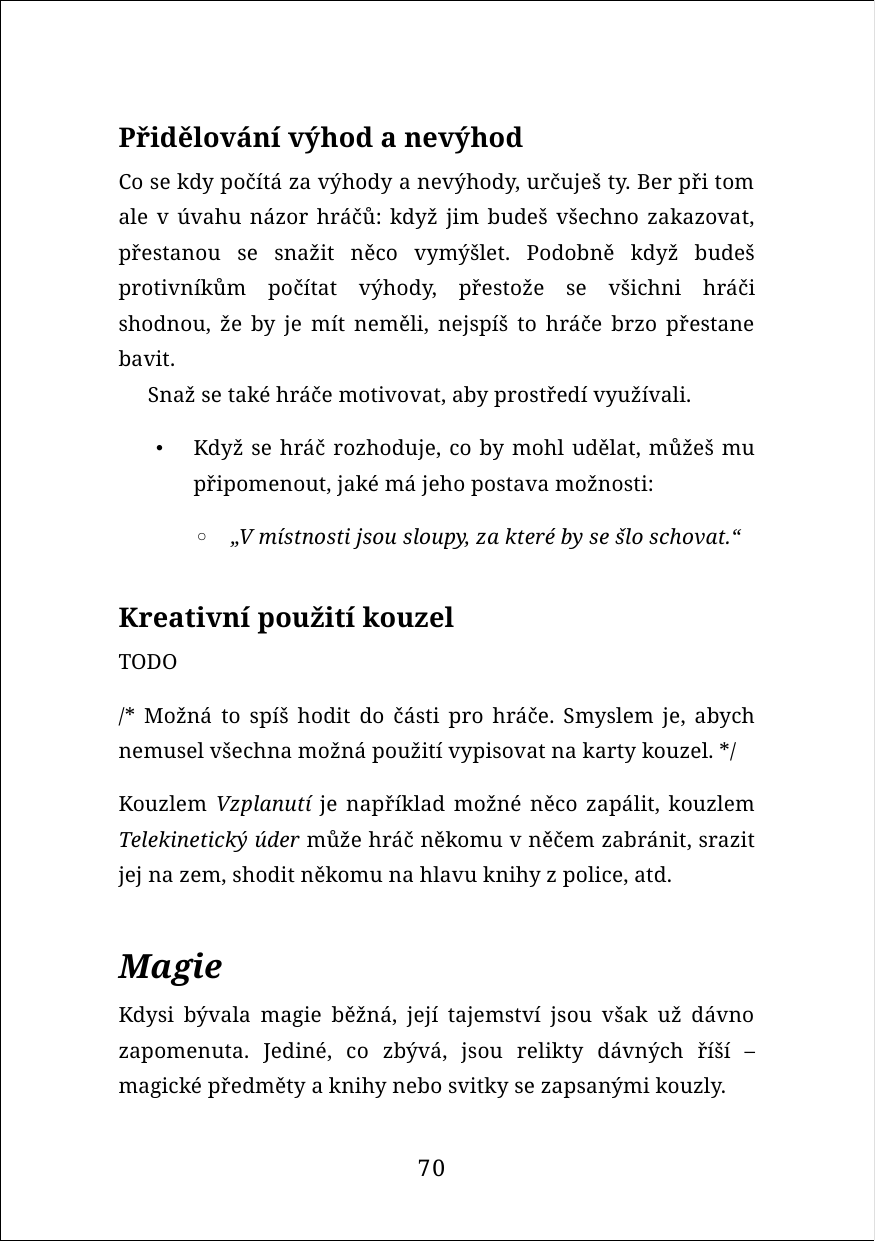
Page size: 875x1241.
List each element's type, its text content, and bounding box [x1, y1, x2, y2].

text Kdysi bývala magie běžná, její tajemství jsou však už dávno zapomenuta. Jediné, co zbývá, jsou relikty dávných říší – magické předměty a knihy nebo svitky se zapsanými kouzly. [118, 1001, 756, 1100]
subtitle Přidělování výhod a nevýhod [118, 118, 756, 155]
list „V místnosti jsou sloupy, za které by se šlo schovat.“ [193, 522, 756, 550]
list Když se hráč rozhoduje, co by mohl udělat, můžeš mu připomenout, jaké má jeho postava možnosti: [156, 433, 756, 497]
subtitle Kreativní použití kouzel [118, 599, 756, 636]
text /* Možná to spíš hodit do části pro hráče. Smyslem je, abych nemusel všechna možná použití vypisovat na karty kouzel. */ [118, 701, 756, 765]
text TODO [118, 647, 756, 676]
text Kouzlem Vzplanutí je například možné něco zapálit, kouzlem Telekinetický úder může hráč někomu v něčem zabránit, srazit jej na zem, shodit někomu na hlavu knihy z police, atd. [118, 789, 756, 889]
text Co se kdy počítá za výhody a nevýhody, určuješ ty. Ber při tom ale v úvahu názor hráčů: když jim budeš všechno zakazovat, přestanou se snažit něco vymýšlet. Podobně když budeš protivníkům počítat výhody, přestože se všichni hráči shodnou, že by je mít neměli, nejspíš to hráče brzo přestane bavit. Snaž se také hráče motivovat, aby prostředí využívali. [118, 167, 756, 408]
subtitle Magie [118, 943, 756, 989]
